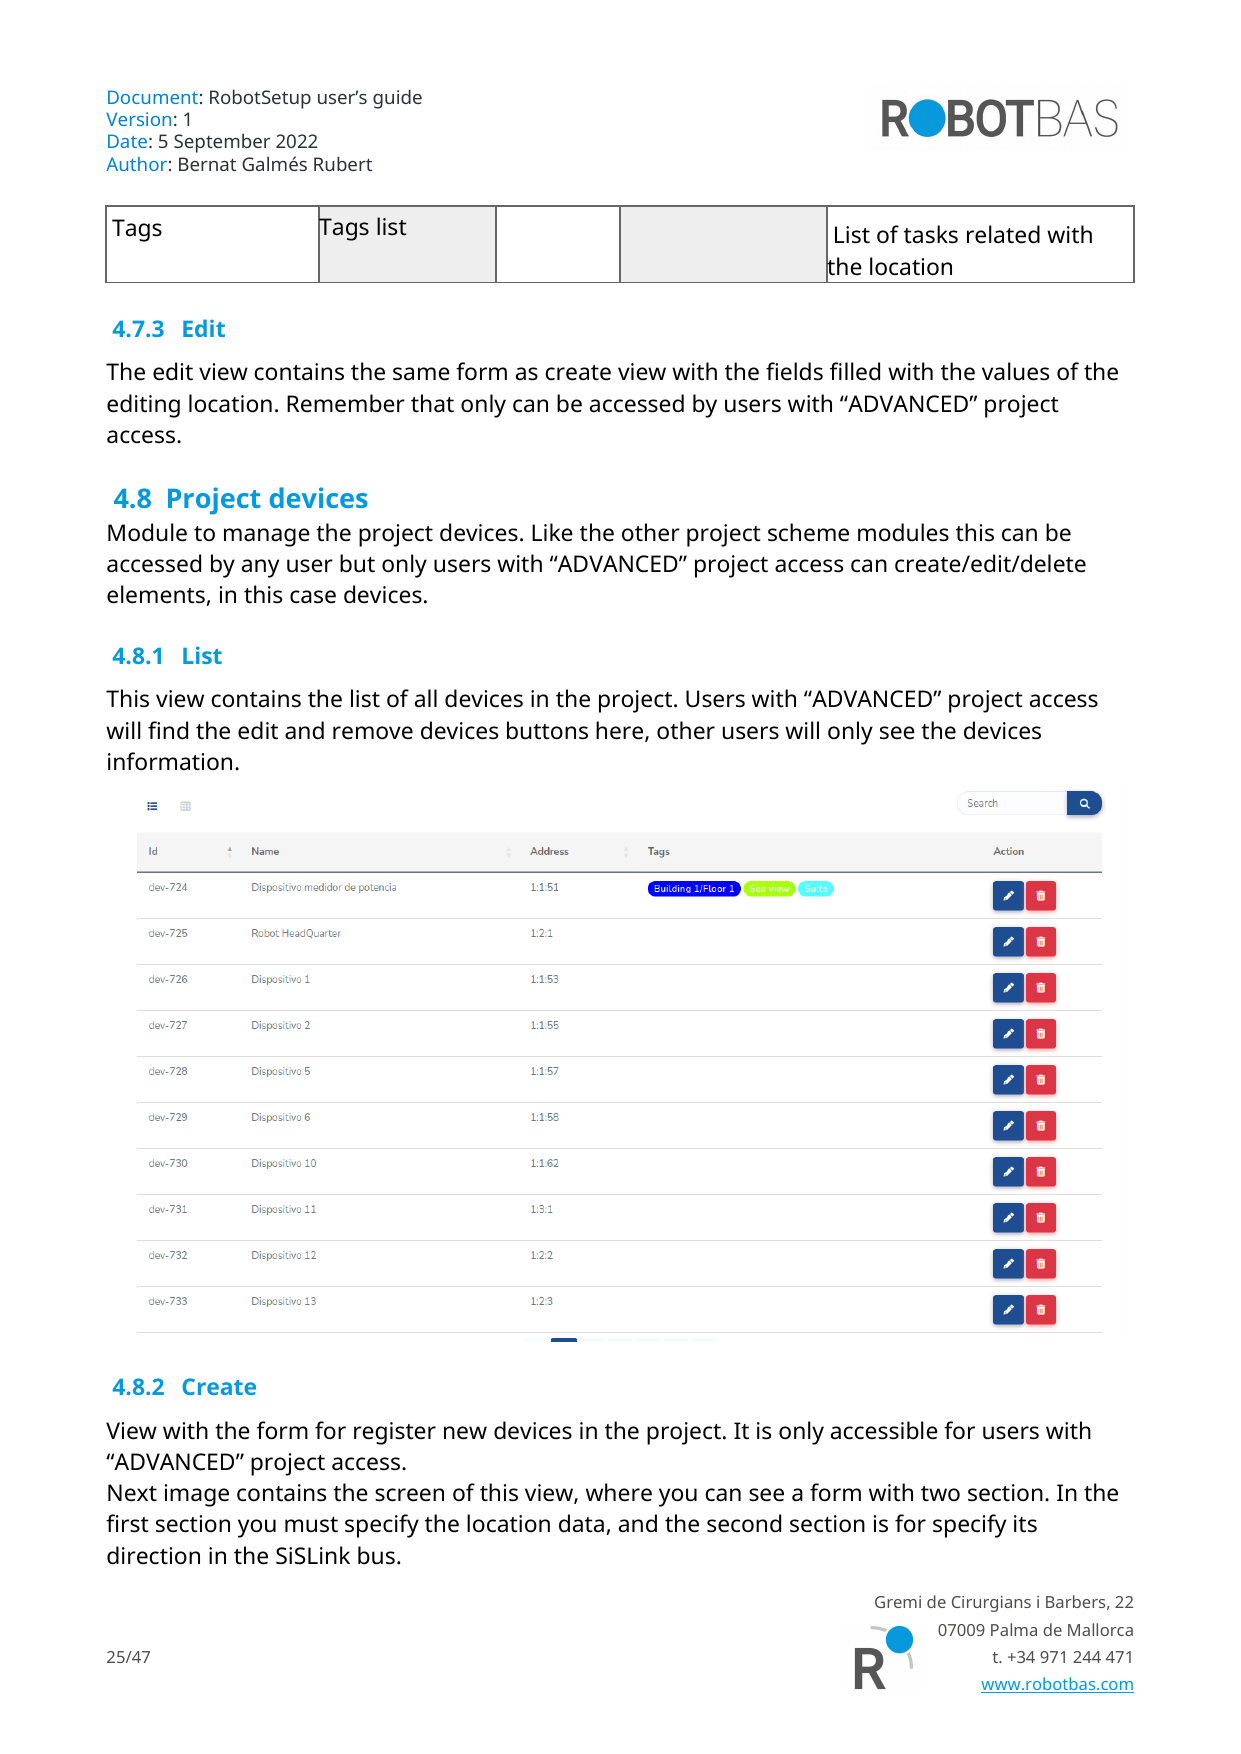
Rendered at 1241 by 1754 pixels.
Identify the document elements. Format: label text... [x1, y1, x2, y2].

subtitle Project devices [106, 479, 1134, 516]
text This view contains the list of all devices in the project. Users with “ADVANCED” project access will find the edit and remove devices buttons here, other users will only see the devices information. [106, 683, 1134, 777]
text The edit view contains the same form as create view with the fields filled with the values of the editing location. Remember that only can be accessed by users with “ADVANCED” project access. [106, 356, 1134, 450]
picture [844, 1623, 923, 1692]
table_cell [497, 207, 619, 282]
table_cell Tags [107, 207, 318, 282]
subtitle Create [106, 1342, 1134, 1402]
picture [118, 777, 1123, 1342]
table_cell List of tasks related with the location [828, 207, 1133, 282]
table_cell Tags list [320, 207, 495, 282]
picture [869, 86, 1125, 153]
subtitle List [106, 640, 1134, 671]
subtitle Edit [106, 313, 1134, 344]
text View with the form for register new devices in the project. It is only accessible for users with “ADVANCED” project access. [106, 1415, 1134, 1477]
table_cell [621, 207, 826, 282]
text Module to manage the project devices. Like the other project scheme modules this can be accessed by any user but only users with “ADVANCED” project access can create/edit/delete elements, in this case devices. [106, 516, 1134, 610]
text Next image contains the screen of this view, where you can see a form with two section. In the first section you must specify the location data, and the second section is for specify its direction in the SiSLink bus. [106, 1477, 1134, 1571]
